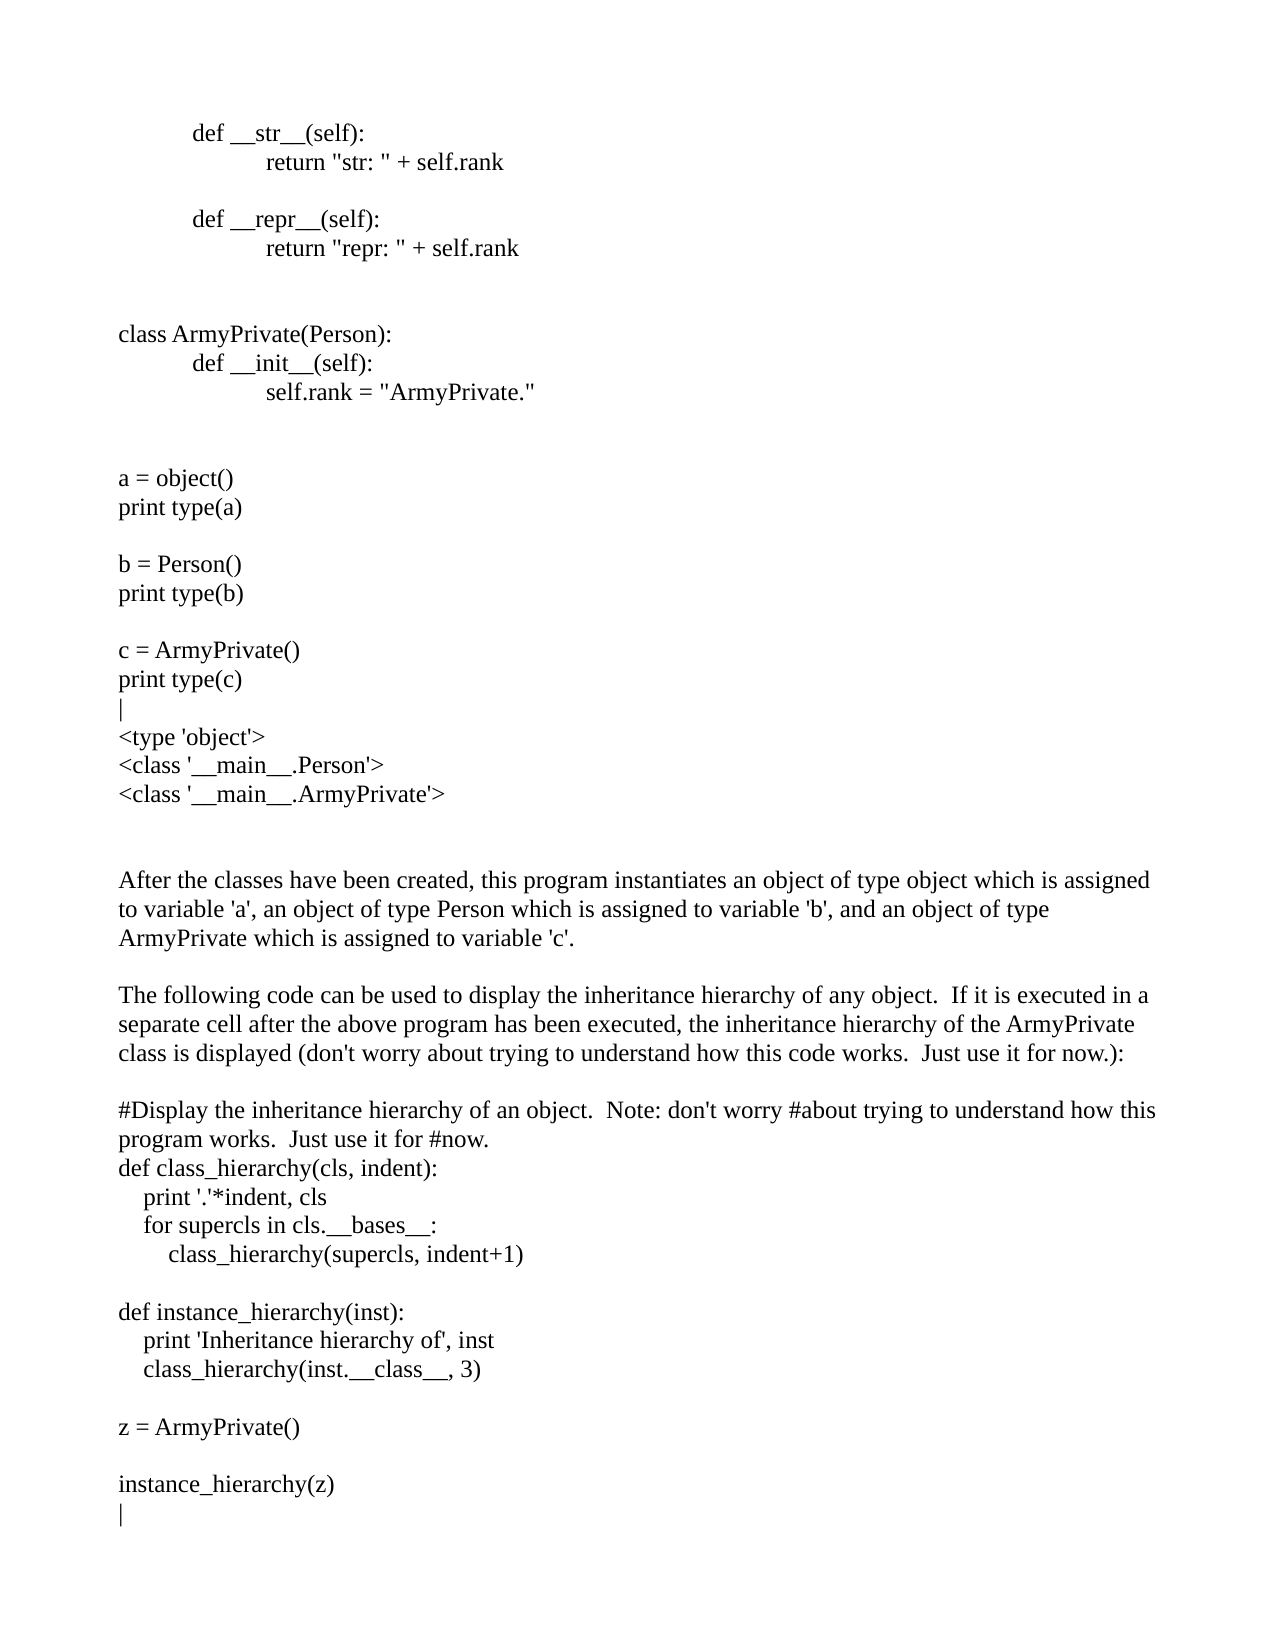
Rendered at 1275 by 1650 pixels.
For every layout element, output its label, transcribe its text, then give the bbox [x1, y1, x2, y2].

text self.rank = "ArmyPrivate." [118, 377, 1157, 406]
text <type 'object'> [118, 722, 1157, 751]
text for supercls in cls.__bases__: [118, 1211, 1157, 1239]
text return "repr: " + self.rank [118, 233, 1157, 262]
text b = Person() [118, 549, 1157, 578]
text class ArmyPrivate(Person): [118, 319, 1157, 348]
text def __init__(self): [118, 348, 1157, 377]
text <class '__main__.ArmyPrivate'> [118, 779, 1157, 808]
text return "str: " + self.rank [118, 147, 1157, 176]
text c = ArmyPrivate() [118, 636, 1157, 664]
text print type(a) [118, 492, 1157, 521]
text def class_hierarchy(cls, indent): [118, 1153, 1157, 1182]
text After the classes have been created, this program instantiates an object of type object which is assigned to variable 'a', an object of type Person which is assigned to variable 'b', and an object of type ArmyPrivate which is assigned to variable 'c'. [118, 866, 1157, 952]
text def instance_hierarchy(inst): [118, 1297, 1157, 1326]
text #Display the inheritance hierarchy of an object. Note: don't worry #about trying to understand how this program works. Just use it for #now. [118, 1096, 1157, 1153]
text | [118, 693, 1157, 722]
text print 'Inheritance hierarchy of', inst [118, 1326, 1157, 1354]
text class_hierarchy(inst.__class__, 3) [118, 1354, 1157, 1383]
text class_hierarchy(supercls, indent+1) [118, 1239, 1157, 1268]
text z = ArmyPrivate() [118, 1412, 1157, 1441]
text def __str__(self): [118, 118, 1157, 147]
text def __repr__(self): [118, 204, 1157, 233]
text print '.'*indent, cls [118, 1182, 1157, 1211]
text print type(b) [118, 578, 1157, 607]
text The following code can be used to display the inheritance hierarchy of any object. If it is executed in a separate cell after the above program has been executed, the inheritance hierarchy of the ArmyPrivate class is displayed (don't worry about trying to understand how this code works. Just use it for now.): [118, 981, 1157, 1067]
text a = object() [118, 463, 1157, 492]
text <class '__main__.Person'> [118, 751, 1157, 779]
text print type(c) [118, 664, 1157, 693]
text | [118, 1498, 1157, 1527]
text instance_hierarchy(z) [118, 1469, 1157, 1498]
